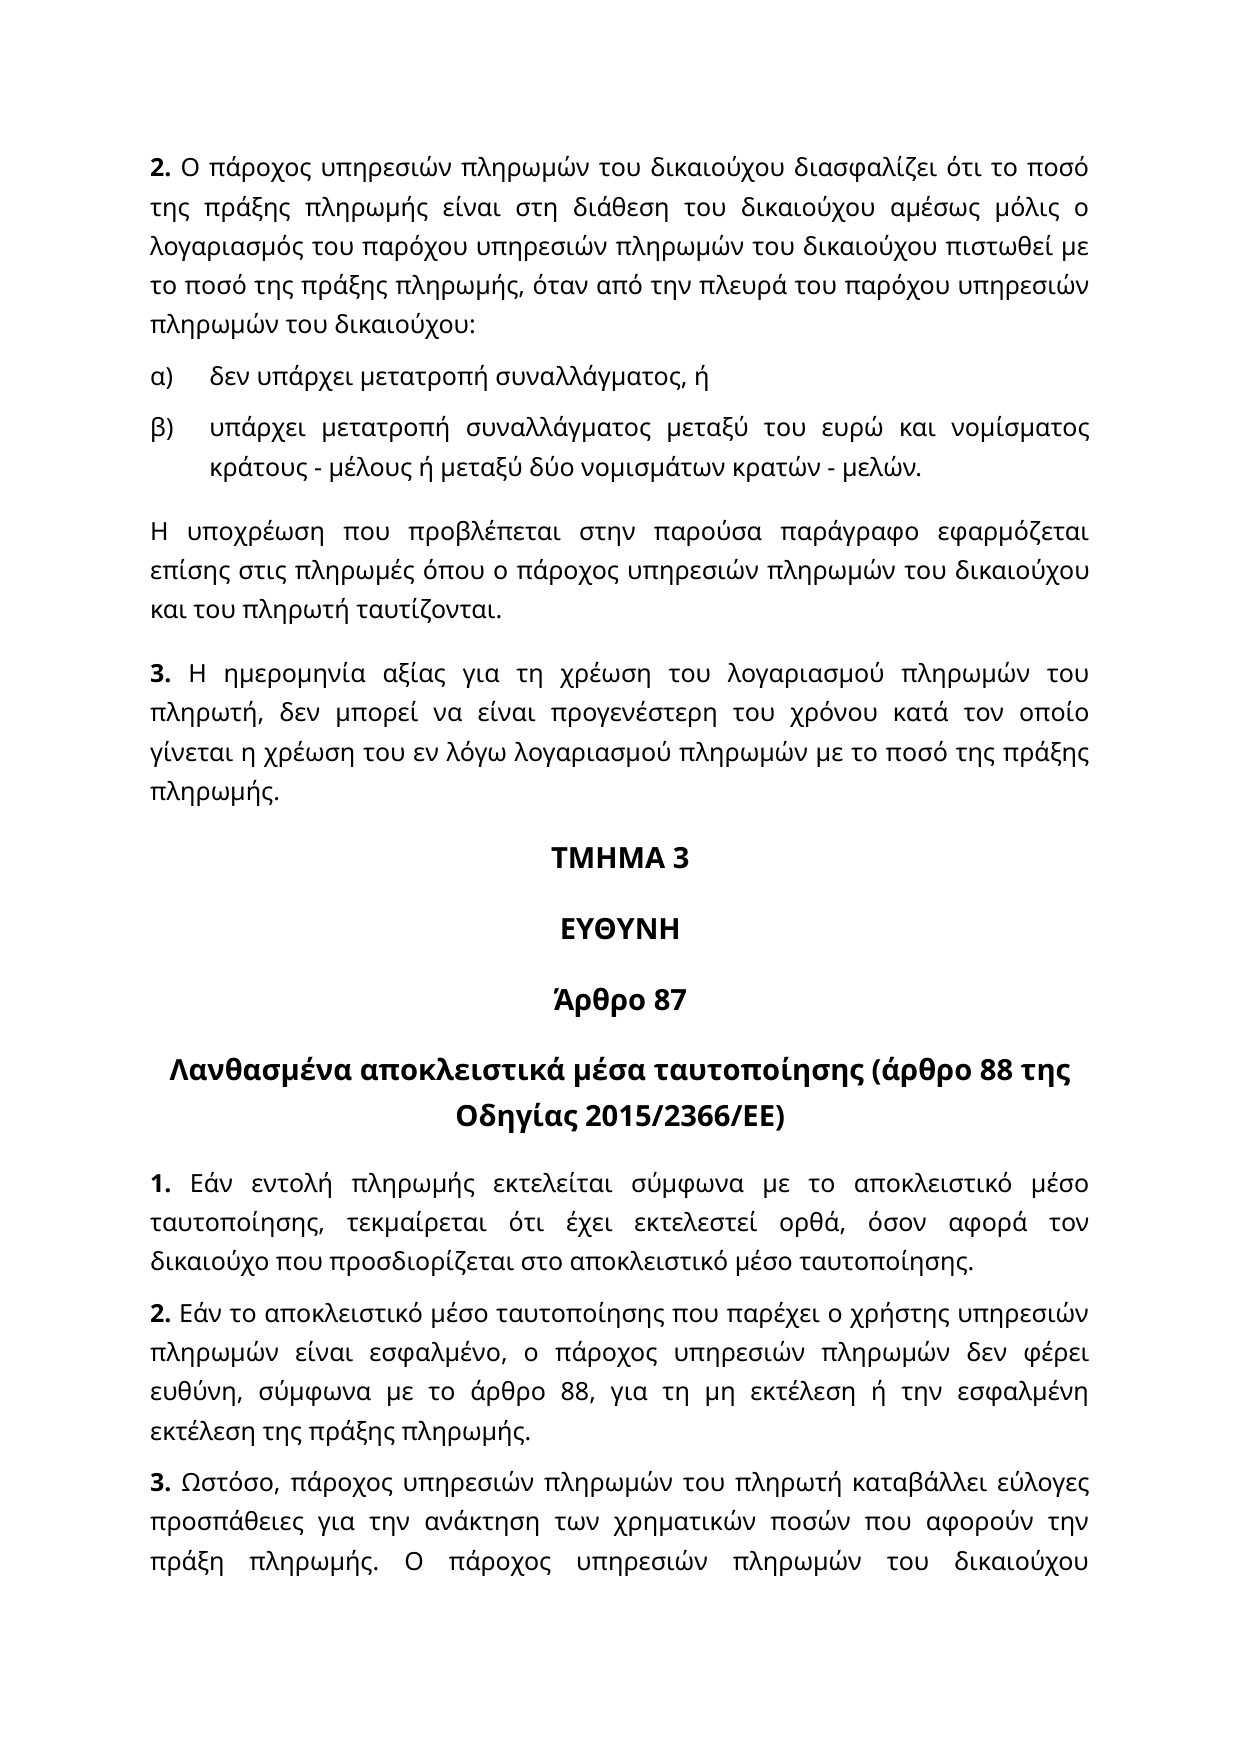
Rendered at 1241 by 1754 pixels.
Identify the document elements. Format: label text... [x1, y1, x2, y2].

text 3. Η ημερομηνία αξίας για τη χρέωση του λογαριασμού πληρωμών του πληρωτή, δεν μπορεί να είναι προγενέστερη του χρόνου κατά τον οποίο γίνεται η χρέωση του εν λόγω λογαριασμού πληρωμών με το ποσό της πράξης πληρωμής. [150, 656, 1090, 807]
text 2. Ο πάροχος υπηρεσιών πληρωμών του δικαιούχου διασφαλίζει ότι το ποσό της πράξης πληρωμής είναι στη διάθεση του δικαιούχου αμέσως μόλις ο λογαριασμός του παρόχου υπηρεσιών πληρωμών του δικαιούχου πιστωθεί με το ποσό της πράξης πληρωμής, όταν από την πλευρά του παρόχου υπηρεσιών πληρωμών του δικαιούχου: [150, 150, 1090, 341]
list β) υπάρχει μετατροπή συναλλάγματος μεταξύ του ευρώ και νομίσματος κράτους - μέλους ή μεταξύ δύο νομισμάτων κρατών - μελών. [150, 410, 1090, 483]
subtitle ΤΜΗΜΑ 3 [150, 837, 1090, 877]
subtitle Άρθρο 87 [150, 979, 1090, 1018]
list α) δεν υπάρχει μετατροπή συναλλάγματος, ή [150, 358, 1090, 392]
subtitle ΕΥΘΥΝΗ [150, 908, 1090, 948]
text 3. Ωστόσο, πάροχος υπηρεσιών πληρωμών του πληρωτή καταβάλλει εύλογες προσπάθειες για την ανάκτηση των χρηματικών ποσών που αφορούν την πράξη πληρωμής. Ο πάροχος υπηρεσιών πληρωμών του δικαιούχου [150, 1465, 1090, 1577]
subtitle Λανθασμένα αποκλειστικά μέσα ταυτοποίησης (άρθρο 88 της Οδηγίας 2015/2366/ΕΕ) [150, 1049, 1090, 1135]
text 2. Εάν το αποκλειστικό μέσο ταυτοποίησης που παρέχει ο χρήστης υπηρεσιών πληρωμών είναι εσφαλμένο, ο πάροχος υπηρεσιών πληρωμών δεν φέρει ευθύνη, σύμφωνα με το άρθρο 88, για τη μη εκτέλεση ή την εσφαλμένη εκτέλεση της πράξης πληρωμής. [150, 1296, 1090, 1447]
text Η υποχρέωση που προβλέπεται στην παρούσα παράγραφο εφαρμόζεται επίσης στις πληρωμές όπου ο πάροχος υπηρεσιών πληρωμών του δικαιούχου και του πληρωτή ταυτίζονται. [150, 513, 1090, 626]
text 1. Εάν εντολή πληρωμής εκτελείται σύμφωνα με το αποκλειστικό μέσο ταυτοποίησης, τεκμαίρεται ότι έχει εκτελεστεί ορθά, όσον αφορά τον δικαιούχο που προσδιορίζεται στο αποκλειστικό μέσο ταυτοποίησης. [150, 1166, 1090, 1278]
